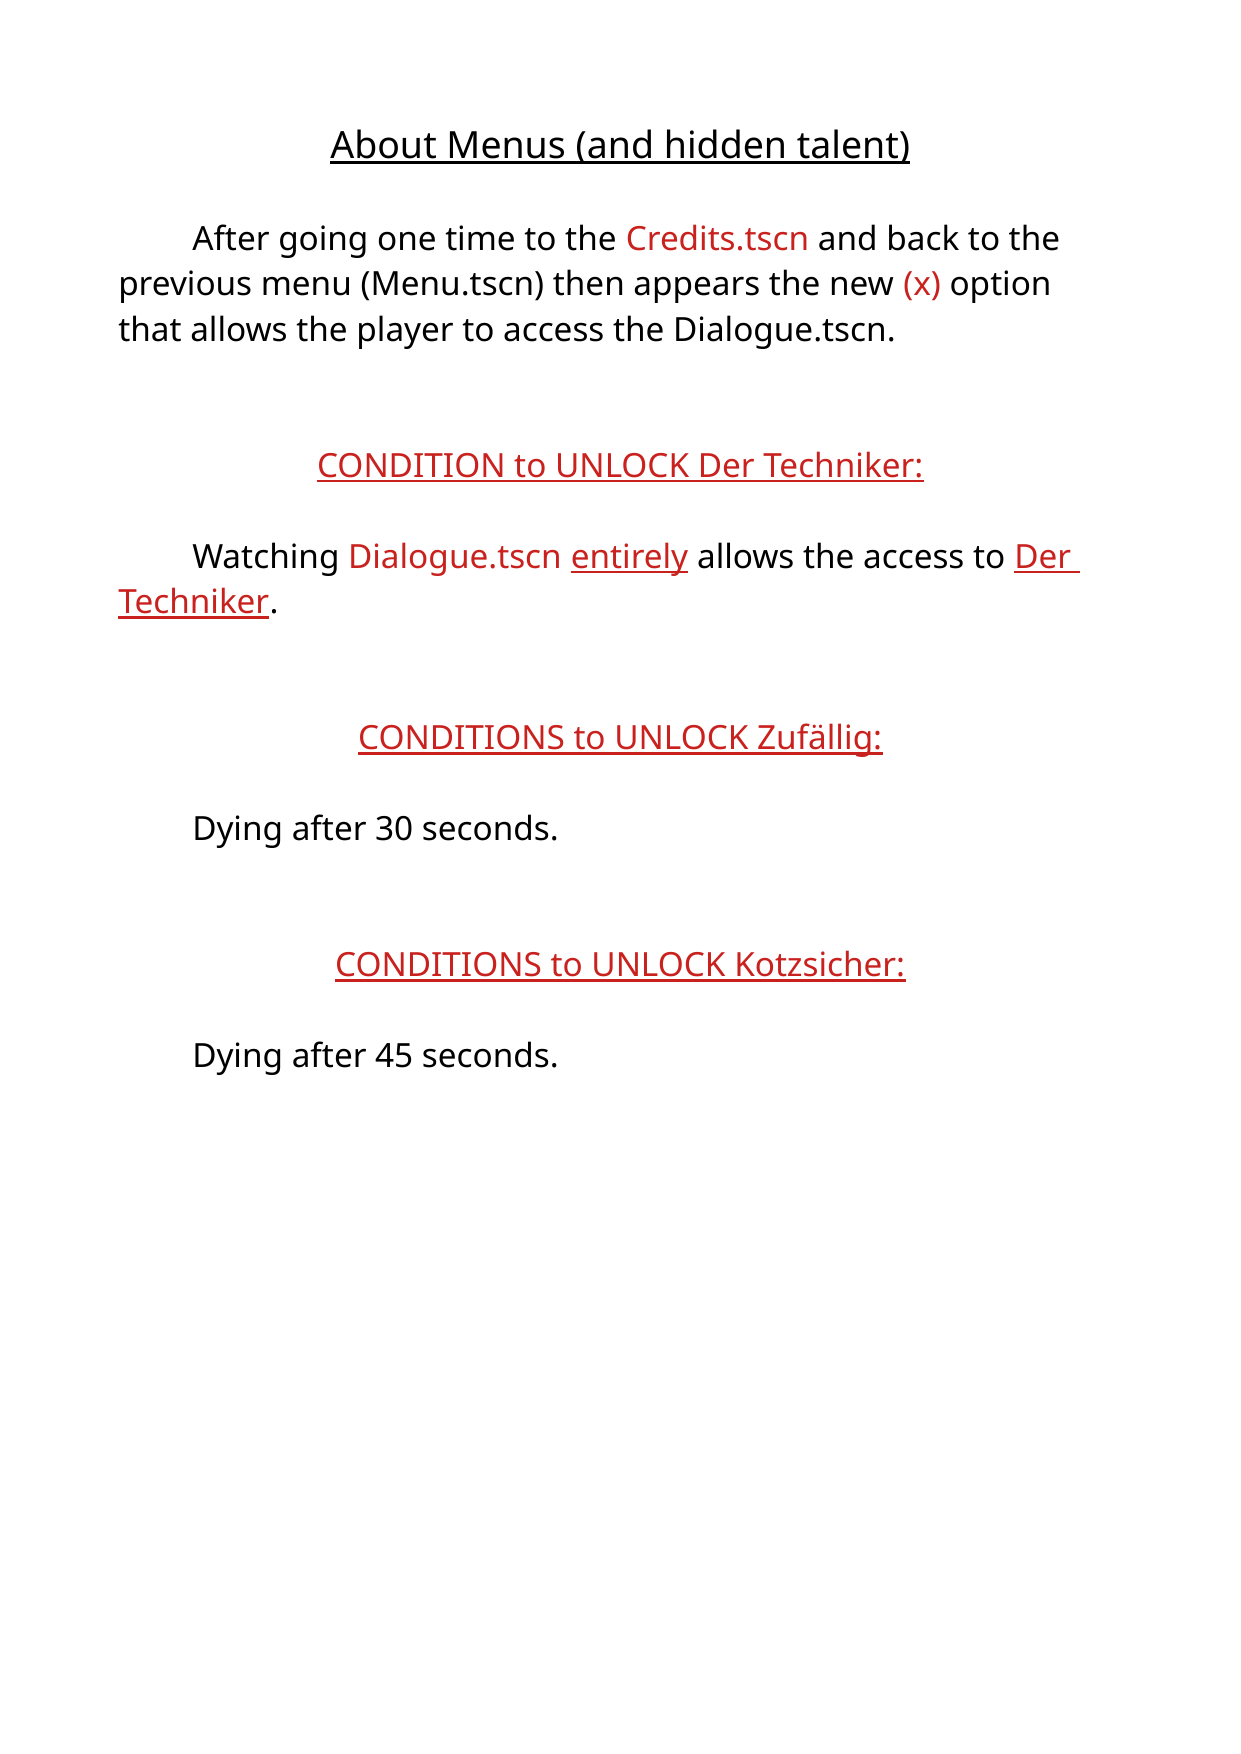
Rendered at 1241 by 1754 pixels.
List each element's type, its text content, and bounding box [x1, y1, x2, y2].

text CONDITIONS to UNLOCK Zufällig: [118, 714, 1122, 759]
text CONDITION to UNLOCK Der Techniker: [118, 442, 1122, 487]
text Dying after 45 seconds. [118, 1032, 1122, 1077]
text About Menus (and hidden talent) [118, 118, 1122, 169]
text Watching Dialogue.tscn entirely allows the access to Der Techniker. [118, 532, 1122, 623]
text After going one time to the Credits.tscn and back to the previous menu (Menu.tscn) then appears the new (x) option that allows the player to access the Dialogue.tscn. [118, 214, 1122, 351]
text CONDITIONS to UNLOCK Kotzsicher: [118, 941, 1122, 987]
text Dying after 30 seconds. [118, 805, 1122, 850]
